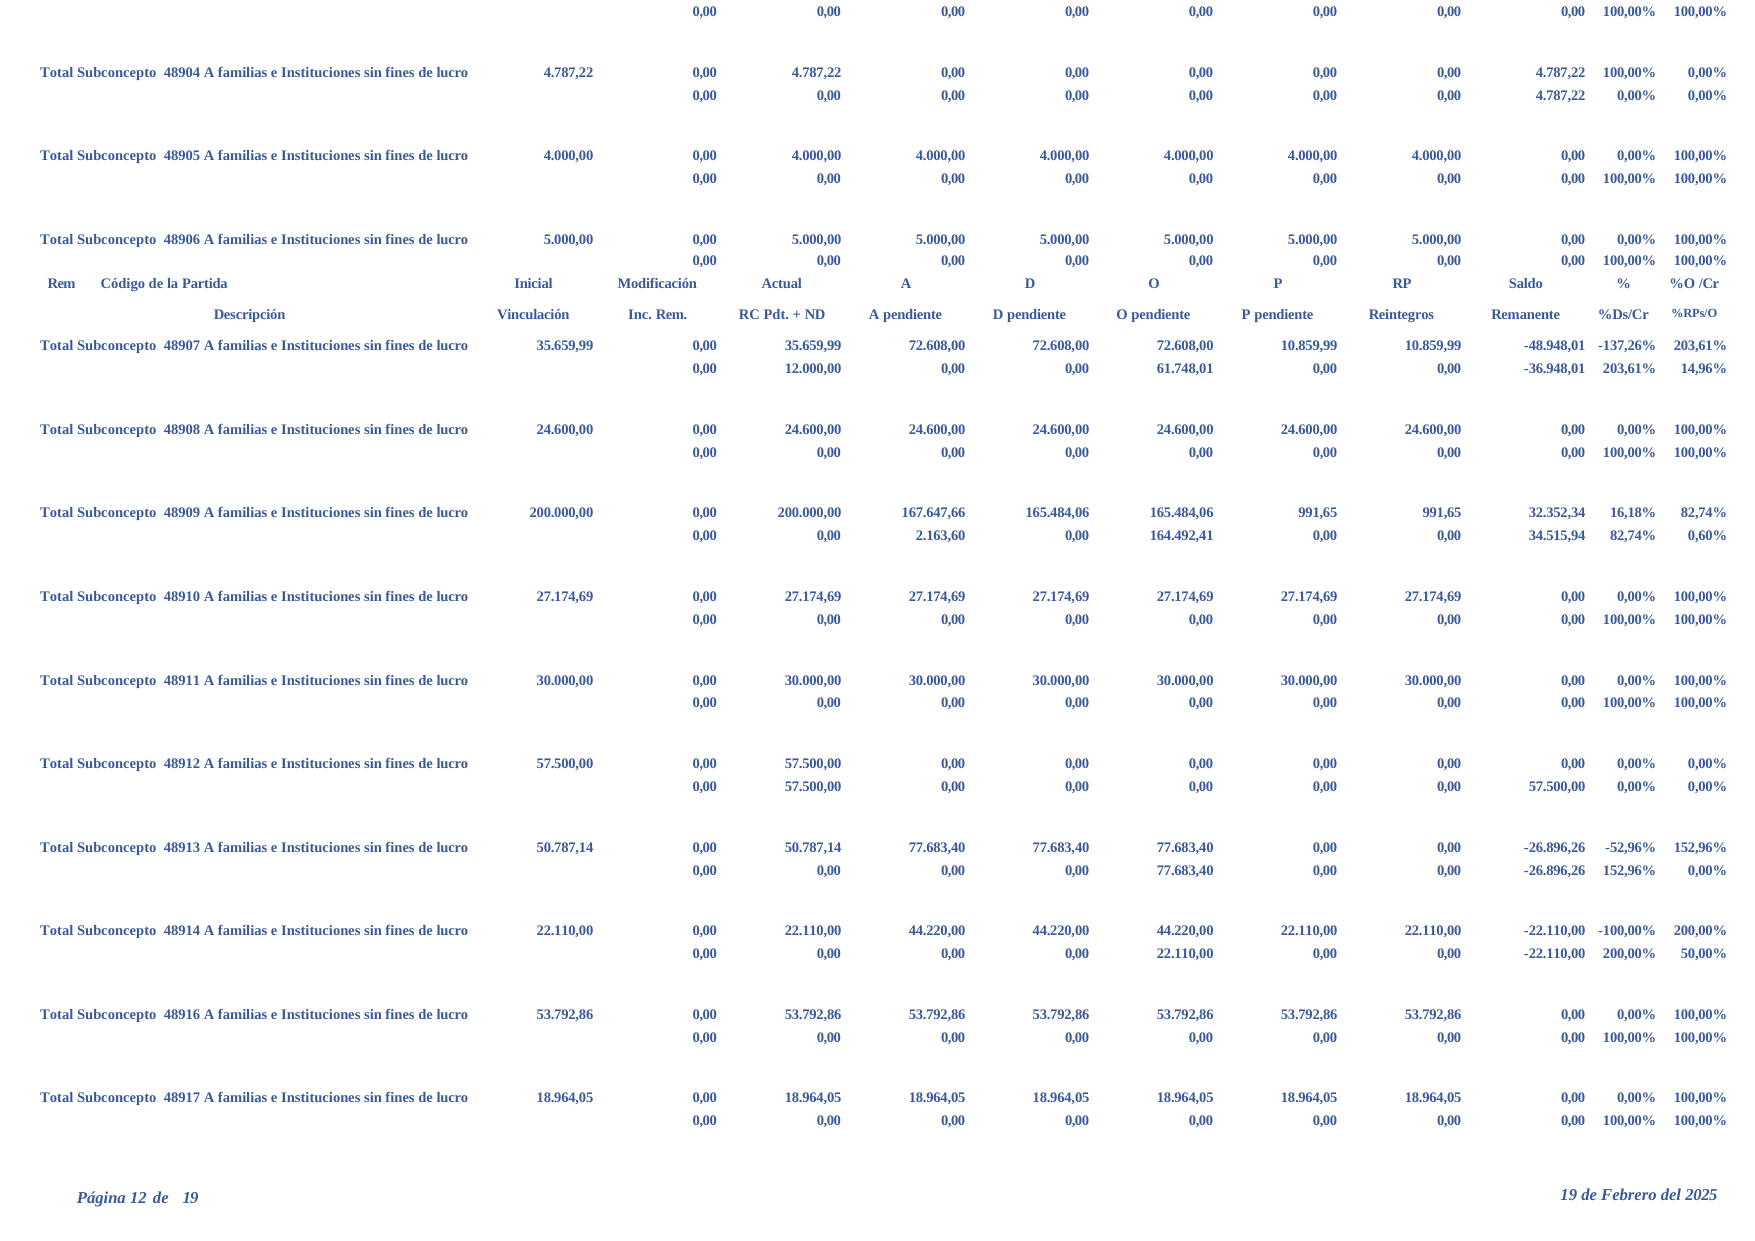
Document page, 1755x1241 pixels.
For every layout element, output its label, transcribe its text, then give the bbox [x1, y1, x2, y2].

table_header P [1227, 270, 1353, 299]
table_cell 0,00% [1591, 984, 1662, 1026]
table_cell 53.792,86 [979, 984, 1102, 1026]
table_cell 27.174,69 [1103, 566, 1227, 608]
table_cell 53.792,86 [855, 984, 979, 1026]
table_cell 0,00 [1103, 733, 1227, 775]
table_cell 0,00 [605, 333, 728, 357]
table_cell 0,00 [979, 859, 1102, 900]
table_cell 34.515,94 [1476, 524, 1591, 566]
table_cell 0,00 [1227, 0, 1353, 42]
table_cell 0,00 [1353, 775, 1476, 817]
table_cell D pendiente [979, 299, 1102, 333]
table_cell 30.000,00 [1103, 650, 1227, 691]
table_cell 100,00% [1663, 650, 1729, 691]
table_cell [483, 84, 605, 125]
table_cell 100,00% [1591, 0, 1662, 42]
table_cell 0,00 [1227, 775, 1353, 817]
table_cell 0,00 [1353, 84, 1476, 125]
table_cell 24.600,00 [855, 399, 979, 441]
table_cell -36.948,01 [1476, 357, 1591, 399]
table_cell 77.683,40 [855, 817, 979, 858]
table_cell 0,00 [979, 84, 1102, 125]
table_cell 0,00 [605, 42, 728, 83]
table_cell [483, 942, 605, 984]
table_cell 4.000,00 [483, 125, 605, 167]
table_cell 72.608,00 [1103, 333, 1227, 357]
table_cell 0,00 [728, 1026, 855, 1067]
table_cell 0,00 [1353, 608, 1476, 650]
table_cell 0,00% [1663, 859, 1729, 900]
table_cell Remanente [1476, 299, 1591, 333]
table_cell Total Subconcepto 48914 A familias e Instituciones sin fines de lucro [26, 900, 483, 942]
table_cell 0,00 [1476, 251, 1591, 270]
table_cell RC Pdt. + ND [728, 299, 855, 333]
table_cell 0,00 [979, 775, 1102, 817]
table_cell %Ds/Cr [1591, 299, 1662, 333]
table_cell 0,00% [1663, 84, 1729, 125]
table_cell 0,00 [1353, 251, 1476, 270]
table_cell 0,00 [1227, 859, 1353, 900]
table_cell 0,00 [605, 483, 728, 524]
table_cell 0,00 [1476, 441, 1591, 483]
table_cell 0,00 [1227, 1109, 1353, 1151]
table_cell Reintegros [1353, 299, 1476, 333]
table_cell -52,96% [1591, 817, 1662, 858]
table_cell 0,00 [1103, 84, 1227, 125]
table_cell 0,00 [605, 859, 728, 900]
table_cell 35.659,99 [728, 333, 855, 357]
table_cell 0,00 [728, 859, 855, 900]
table_cell 0,00 [979, 441, 1102, 483]
table_cell 0,00 [1353, 733, 1476, 775]
table_cell 0,00 [1476, 608, 1591, 650]
table_cell 0,00 [605, 691, 728, 733]
table_cell 0,00 [605, 251, 728, 270]
table_header Saldo [1476, 270, 1591, 299]
table_cell 22.110,00 [483, 900, 605, 942]
table_cell 32.352,34 [1476, 483, 1591, 524]
table_cell 5.000,00 [1227, 209, 1353, 251]
table_cell 152,96% [1591, 859, 1662, 900]
table_cell 0,00 [605, 775, 728, 817]
table_cell 100,00% [1663, 1109, 1729, 1151]
table_cell 0,00 [855, 251, 979, 270]
table_cell 4.000,00 [1353, 125, 1476, 167]
table_cell [483, 0, 605, 42]
table_cell 0,00 [855, 42, 979, 83]
table_cell 0,00 [605, 817, 728, 858]
table_cell 4.000,00 [855, 125, 979, 167]
table_cell 18.964,05 [979, 1068, 1102, 1109]
table_cell 100,00% [1663, 0, 1729, 42]
table_cell 100,00% [1591, 251, 1662, 270]
table_cell 0,00 [855, 1109, 979, 1151]
table_cell 5.000,00 [855, 209, 979, 251]
table_cell 100,00% [1663, 984, 1729, 1026]
table_cell 0,00 [605, 524, 728, 566]
table_cell 22.110,00 [1353, 900, 1476, 942]
table_cell 0,00 [605, 125, 728, 167]
table_cell Descripción [26, 299, 483, 333]
table_cell [26, 608, 483, 650]
table_cell 0,00 [1353, 524, 1476, 566]
table_cell 0,00 [979, 357, 1102, 399]
table_cell 0,00 [1353, 691, 1476, 733]
table_cell 44.220,00 [855, 900, 979, 942]
table_cell 82,74% [1591, 524, 1662, 566]
table_cell 0,00 [979, 1026, 1102, 1067]
table_cell [26, 775, 483, 817]
table_cell 0,00 [1353, 42, 1476, 83]
table_cell 53.792,86 [1227, 984, 1353, 1026]
table_cell [483, 357, 605, 399]
table_cell 72.608,00 [855, 333, 979, 357]
table_cell 53.792,86 [1353, 984, 1476, 1026]
table_cell 100,00% [1663, 399, 1729, 441]
table_cell 200.000,00 [483, 483, 605, 524]
table_cell 27.174,69 [979, 566, 1102, 608]
table_cell Total Subconcepto 48911 A familias e Instituciones sin fines de lucro [26, 650, 483, 691]
table_cell 0,00 [605, 1109, 728, 1151]
table_cell 24.600,00 [728, 399, 855, 441]
table_cell 0,60% [1663, 524, 1729, 566]
table_cell 0,00 [728, 441, 855, 483]
table_cell 0,00 [1476, 1068, 1591, 1109]
table_cell 61.748,01 [1103, 357, 1227, 399]
table_cell 27.174,69 [728, 566, 855, 608]
table_cell [483, 441, 605, 483]
table_cell 53.792,86 [1103, 984, 1227, 1026]
table_cell Total Subconcepto 48904 A familias e Instituciones sin fines de lucro [26, 42, 483, 83]
table_cell 24.600,00 [1353, 399, 1476, 441]
table_cell 24.600,00 [1103, 399, 1227, 441]
table_cell 0,00 [605, 0, 728, 42]
table_cell 0,00 [728, 608, 855, 650]
table_cell 30.000,00 [1353, 650, 1476, 691]
table_cell 0,00 [1353, 1109, 1476, 1151]
table_cell 18.964,05 [1103, 1068, 1227, 1109]
table_cell 50.787,14 [483, 817, 605, 858]
table_cell 0,00 [605, 942, 728, 984]
table_cell 0,00 [1476, 0, 1591, 42]
table_cell 0,00 [1227, 251, 1353, 270]
table_cell 0,00 [605, 84, 728, 125]
table_cell [26, 859, 483, 900]
table_cell 991,65 [1227, 483, 1353, 524]
table_cell 200,00% [1663, 900, 1729, 942]
table_cell 30.000,00 [483, 650, 605, 691]
table_cell 0,00 [855, 0, 979, 42]
table_header D [979, 270, 1102, 299]
table_cell 991,65 [1353, 483, 1476, 524]
table_cell 0,00 [855, 1026, 979, 1067]
table_cell 100,00% [1663, 209, 1729, 251]
table_cell -100,00% [1591, 900, 1662, 942]
table_cell 100,00% [1663, 691, 1729, 733]
table_cell 30.000,00 [979, 650, 1102, 691]
table_cell 77.683,40 [979, 817, 1102, 858]
table_cell 4.000,00 [979, 125, 1102, 167]
table_cell -26.896,26 [1476, 859, 1591, 900]
table_cell 44.220,00 [1103, 900, 1227, 942]
table_header % [1591, 270, 1662, 299]
table_cell 18.964,05 [855, 1068, 979, 1109]
table_cell 0,00% [1663, 42, 1729, 83]
table_cell 100,00% [1663, 1068, 1729, 1109]
table_cell 0,00 [605, 399, 728, 441]
table_cell 0,00 [1353, 942, 1476, 984]
table_cell 0,00 [855, 167, 979, 209]
table_cell 0,00 [605, 566, 728, 608]
table_cell 0,00 [1227, 42, 1353, 83]
table_cell 5.000,00 [728, 209, 855, 251]
table_cell 203,61% [1591, 357, 1662, 399]
table_cell 4.787,22 [728, 42, 855, 83]
table_cell 0,00 [605, 650, 728, 691]
table_cell 0,00 [605, 733, 728, 775]
table_cell 0,00 [1476, 399, 1591, 441]
table_cell 0,00 [1476, 1109, 1591, 1151]
table_cell 24.600,00 [979, 399, 1102, 441]
table_cell 0,00 [855, 775, 979, 817]
table_cell 57.500,00 [483, 733, 605, 775]
table_cell 44.220,00 [979, 900, 1102, 942]
table_cell 100,00% [1663, 1026, 1729, 1067]
table_cell 0,00 [855, 859, 979, 900]
table_cell [26, 167, 483, 209]
table_cell 0,00 [1103, 1026, 1227, 1067]
table_cell Total Subconcepto 48909 A familias e Instituciones sin fines de lucro [26, 483, 483, 524]
table_cell Total Subconcepto 48908 A familias e Instituciones sin fines de lucro [26, 399, 483, 441]
table_cell [483, 167, 605, 209]
table_cell 0,00 [1353, 441, 1476, 483]
table_cell 0,00% [1663, 733, 1729, 775]
table_cell 0,00 [1227, 84, 1353, 125]
table_cell 0,00 [979, 1109, 1102, 1151]
table_cell 152,96% [1663, 817, 1729, 858]
table_cell 0,00% [1591, 733, 1662, 775]
table_cell 0,00 [1103, 1109, 1227, 1151]
table_cell 27.174,69 [483, 566, 605, 608]
table_cell 100,00% [1591, 167, 1662, 209]
table_cell 100,00% [1591, 1109, 1662, 1151]
table_cell 5.000,00 [1103, 209, 1227, 251]
table_cell 10.859,99 [1227, 333, 1353, 357]
table_cell 0,00 [605, 608, 728, 650]
table_cell 0,00 [855, 84, 979, 125]
table_cell [483, 1109, 605, 1151]
table_cell 0,00 [728, 251, 855, 270]
table_cell 167.647,66 [855, 483, 979, 524]
table_cell Total Subconcepto 48910 A familias e Instituciones sin fines de lucro [26, 566, 483, 608]
table_cell 57.500,00 [1476, 775, 1591, 817]
table_cell 100,00% [1663, 608, 1729, 650]
table_cell 0,00 [1476, 1026, 1591, 1067]
table_cell A pendiente [855, 299, 979, 333]
table_cell [483, 608, 605, 650]
table_cell 0,00 [979, 942, 1102, 984]
table_cell 0,00 [1227, 942, 1353, 984]
table_cell 27.174,69 [855, 566, 979, 608]
table_cell 4.000,00 [1103, 125, 1227, 167]
table_cell 22.110,00 [1103, 942, 1227, 984]
table_cell 0,00 [855, 691, 979, 733]
table_cell 164.492,41 [1103, 524, 1227, 566]
table_cell 203,61% [1663, 333, 1729, 357]
table_cell 0,00 [728, 524, 855, 566]
table_cell 0,00 [1476, 650, 1591, 691]
table_cell 0,00 [855, 733, 979, 775]
table_cell 0,00 [1227, 524, 1353, 566]
table_cell [26, 441, 483, 483]
table_cell 0,00% [1591, 399, 1662, 441]
table_cell 18.964,05 [1227, 1068, 1353, 1109]
table_cell 0,00 [1353, 167, 1476, 209]
table_cell Total Subconcepto 48905 A familias e Instituciones sin fines de lucro [26, 125, 483, 167]
table_cell 100,00% [1591, 42, 1662, 83]
table_cell 0,00 [1227, 608, 1353, 650]
table_cell 0,00 [1353, 817, 1476, 858]
table_cell 0,00 [1103, 441, 1227, 483]
table_cell 0,00 [1476, 733, 1591, 775]
table_cell 0,00 [979, 524, 1102, 566]
table_header O [1103, 270, 1227, 299]
table_cell 0,00 [1476, 984, 1591, 1026]
table_cell 0,00 [855, 608, 979, 650]
table_cell 0,00 [979, 691, 1102, 733]
table_cell 0,00 [605, 357, 728, 399]
table_cell 12.000,00 [728, 357, 855, 399]
table_cell 0,00 [979, 733, 1102, 775]
table_cell 0,00% [1591, 566, 1662, 608]
table_cell 0,00 [855, 942, 979, 984]
table_cell 0,00 [1353, 0, 1476, 42]
table_cell [26, 524, 483, 566]
table_cell -26.896,26 [1476, 817, 1591, 858]
table_header Rem Código de la Partida [26, 270, 483, 299]
table_header Actual [728, 270, 855, 299]
table_cell 4.000,00 [1227, 125, 1353, 167]
table_cell -48.948,01 [1476, 333, 1591, 357]
table_cell 77.683,40 [1103, 817, 1227, 858]
table_header RP [1353, 270, 1476, 299]
table_cell Total Subconcepto 48912 A familias e Instituciones sin fines de lucro [26, 733, 483, 775]
table_cell 0,00 [1227, 691, 1353, 733]
table_cell 18.964,05 [728, 1068, 855, 1109]
table_cell 77.683,40 [1103, 859, 1227, 900]
table_cell 30.000,00 [728, 650, 855, 691]
table_cell 0,00 [979, 251, 1102, 270]
table_cell 57.500,00 [728, 775, 855, 817]
table_cell 0,00 [1476, 167, 1591, 209]
table_cell 4.787,22 [1476, 84, 1591, 125]
table_cell 24.600,00 [483, 399, 605, 441]
table_cell [483, 775, 605, 817]
table_cell 0,00 [1476, 691, 1591, 733]
table_cell 0,00 [1227, 817, 1353, 858]
table_cell 0,00 [1227, 733, 1353, 775]
table_cell 14,96% [1663, 357, 1729, 399]
table_cell [483, 859, 605, 900]
table_cell [26, 251, 483, 270]
table_cell 0,00 [1476, 125, 1591, 167]
table_cell 0,00 [1103, 251, 1227, 270]
table_cell Total Subconcepto 48917 A familias e Instituciones sin fines de lucro [26, 1068, 483, 1109]
table_cell [483, 524, 605, 566]
table_cell [483, 1026, 605, 1067]
table_cell 0,00 [1103, 0, 1227, 42]
table_cell 82,74% [1663, 483, 1729, 524]
table_cell 165.484,06 [1103, 483, 1227, 524]
table_cell 0,00 [728, 0, 855, 42]
table_cell 0,00 [1103, 608, 1227, 650]
table_cell 0,00 [605, 167, 728, 209]
table_cell 53.792,86 [728, 984, 855, 1026]
table_cell -137,26% [1591, 333, 1662, 357]
table_cell 100,00% [1663, 251, 1729, 270]
table_cell 22.110,00 [728, 900, 855, 942]
table_cell 0,00% [1591, 84, 1662, 125]
table_cell 0,00 [979, 0, 1102, 42]
table_cell 100,00% [1663, 566, 1729, 608]
table_cell 27.174,69 [1227, 566, 1353, 608]
table_cell 16,18% [1591, 483, 1662, 524]
table_cell 0,00 [1103, 775, 1227, 817]
table_cell 0,00% [1663, 775, 1729, 817]
table_cell 30.000,00 [855, 650, 979, 691]
table_cell [26, 357, 483, 399]
table_cell 0,00 [979, 167, 1102, 209]
table_cell 10.859,99 [1353, 333, 1476, 357]
table_cell 72.608,00 [979, 333, 1102, 357]
table_cell 0,00 [605, 1026, 728, 1067]
table_cell 0,00 [1103, 42, 1227, 83]
table_cell Inc. Rem. [605, 299, 728, 333]
table_cell 0,00 [605, 984, 728, 1026]
table_cell 100,00% [1591, 1026, 1662, 1067]
table_cell 100,00% [1591, 608, 1662, 650]
table_cell [483, 251, 605, 270]
table_cell 165.484,06 [979, 483, 1102, 524]
table_cell 0,00 [855, 441, 979, 483]
table_cell [26, 691, 483, 733]
table_cell 0,00 [1353, 1026, 1476, 1067]
table_header Inicial [483, 270, 605, 299]
table_header Modificación [605, 270, 728, 299]
table_cell 200.000,00 [728, 483, 855, 524]
table_cell 0,00 [1353, 357, 1476, 399]
table_cell 4.787,22 [1476, 42, 1591, 83]
table_header A [855, 270, 979, 299]
table_cell Vinculación [483, 299, 605, 333]
table_cell Total Subconcepto 48916 A familias e Instituciones sin fines de lucro [26, 984, 483, 1026]
table_cell [26, 0, 483, 42]
table_cell 0,00 [728, 1109, 855, 1151]
table_cell 100,00% [1663, 441, 1729, 483]
table_cell 0,00% [1591, 209, 1662, 251]
table_cell 50.787,14 [728, 817, 855, 858]
table_cell 27.174,69 [1353, 566, 1476, 608]
table_cell 0,00 [605, 209, 728, 251]
table_cell [483, 691, 605, 733]
table_cell 35.659,99 [483, 333, 605, 357]
table_cell 4.787,22 [483, 42, 605, 83]
table_cell 100,00% [1591, 691, 1662, 733]
table_cell 0,00 [728, 691, 855, 733]
table_cell 100,00% [1663, 125, 1729, 167]
table_cell 50,00% [1663, 942, 1729, 984]
table_cell 100,00% [1663, 167, 1729, 209]
table_cell 0,00 [1227, 167, 1353, 209]
table_cell 0,00 [1476, 209, 1591, 251]
table_cell 0,00% [1591, 650, 1662, 691]
table_cell 18.964,05 [1353, 1068, 1476, 1109]
table_cell 0,00 [979, 42, 1102, 83]
table_cell Total Subconcepto 48907 A familias e Instituciones sin fines de lucro [26, 333, 483, 357]
table_cell 18.964,05 [483, 1068, 605, 1109]
table_cell 0,00 [1353, 859, 1476, 900]
table_cell 5.000,00 [483, 209, 605, 251]
table_cell 30.000,00 [1227, 650, 1353, 691]
table_cell 53.792,86 [483, 984, 605, 1026]
table_cell 0,00 [979, 608, 1102, 650]
table_cell 2.163,60 [855, 524, 979, 566]
table_cell 0,00 [1227, 1026, 1353, 1067]
table_cell -22.110,00 [1476, 942, 1591, 984]
table_cell [26, 84, 483, 125]
table_cell 200,00% [1591, 942, 1662, 984]
table_cell 100,00% [1591, 441, 1662, 483]
table_cell 0,00 [1476, 566, 1591, 608]
table_cell 0,00 [1103, 167, 1227, 209]
table_cell 57.500,00 [728, 733, 855, 775]
table_cell 0,00 [728, 84, 855, 125]
table_cell [26, 1109, 483, 1151]
table_cell 0,00 [855, 357, 979, 399]
table_header %O /Cr [1663, 270, 1729, 299]
table_cell Total Subconcepto 48913 A familias e Instituciones sin fines de lucro [26, 817, 483, 858]
table_cell P pendiente [1227, 299, 1353, 333]
table_cell 5.000,00 [1353, 209, 1476, 251]
table_cell 0,00 [728, 167, 855, 209]
table_cell 0,00 [1227, 441, 1353, 483]
table_cell [26, 942, 483, 984]
table_cell 0,00% [1591, 125, 1662, 167]
table_cell Total Subconcepto 48906 A familias e Instituciones sin fines de lucro [26, 209, 483, 251]
table_cell 5.000,00 [979, 209, 1102, 251]
table_cell -22.110,00 [1476, 900, 1591, 942]
table_cell O pendiente [1103, 299, 1227, 333]
table_cell 0,00% [1591, 1068, 1662, 1109]
table_cell [26, 1026, 483, 1067]
table_cell 24.600,00 [1227, 399, 1353, 441]
table_cell 0,00 [728, 942, 855, 984]
table_cell 0,00 [605, 1068, 728, 1109]
table_cell 0,00 [1103, 691, 1227, 733]
table_cell 22.110,00 [1227, 900, 1353, 942]
table_cell 0,00 [605, 441, 728, 483]
table_cell %RPs/O [1663, 299, 1729, 333]
table_cell 0,00 [605, 900, 728, 942]
table_cell 0,00% [1591, 775, 1662, 817]
table_cell 0,00 [1227, 357, 1353, 399]
table_cell 4.000,00 [728, 125, 855, 167]
